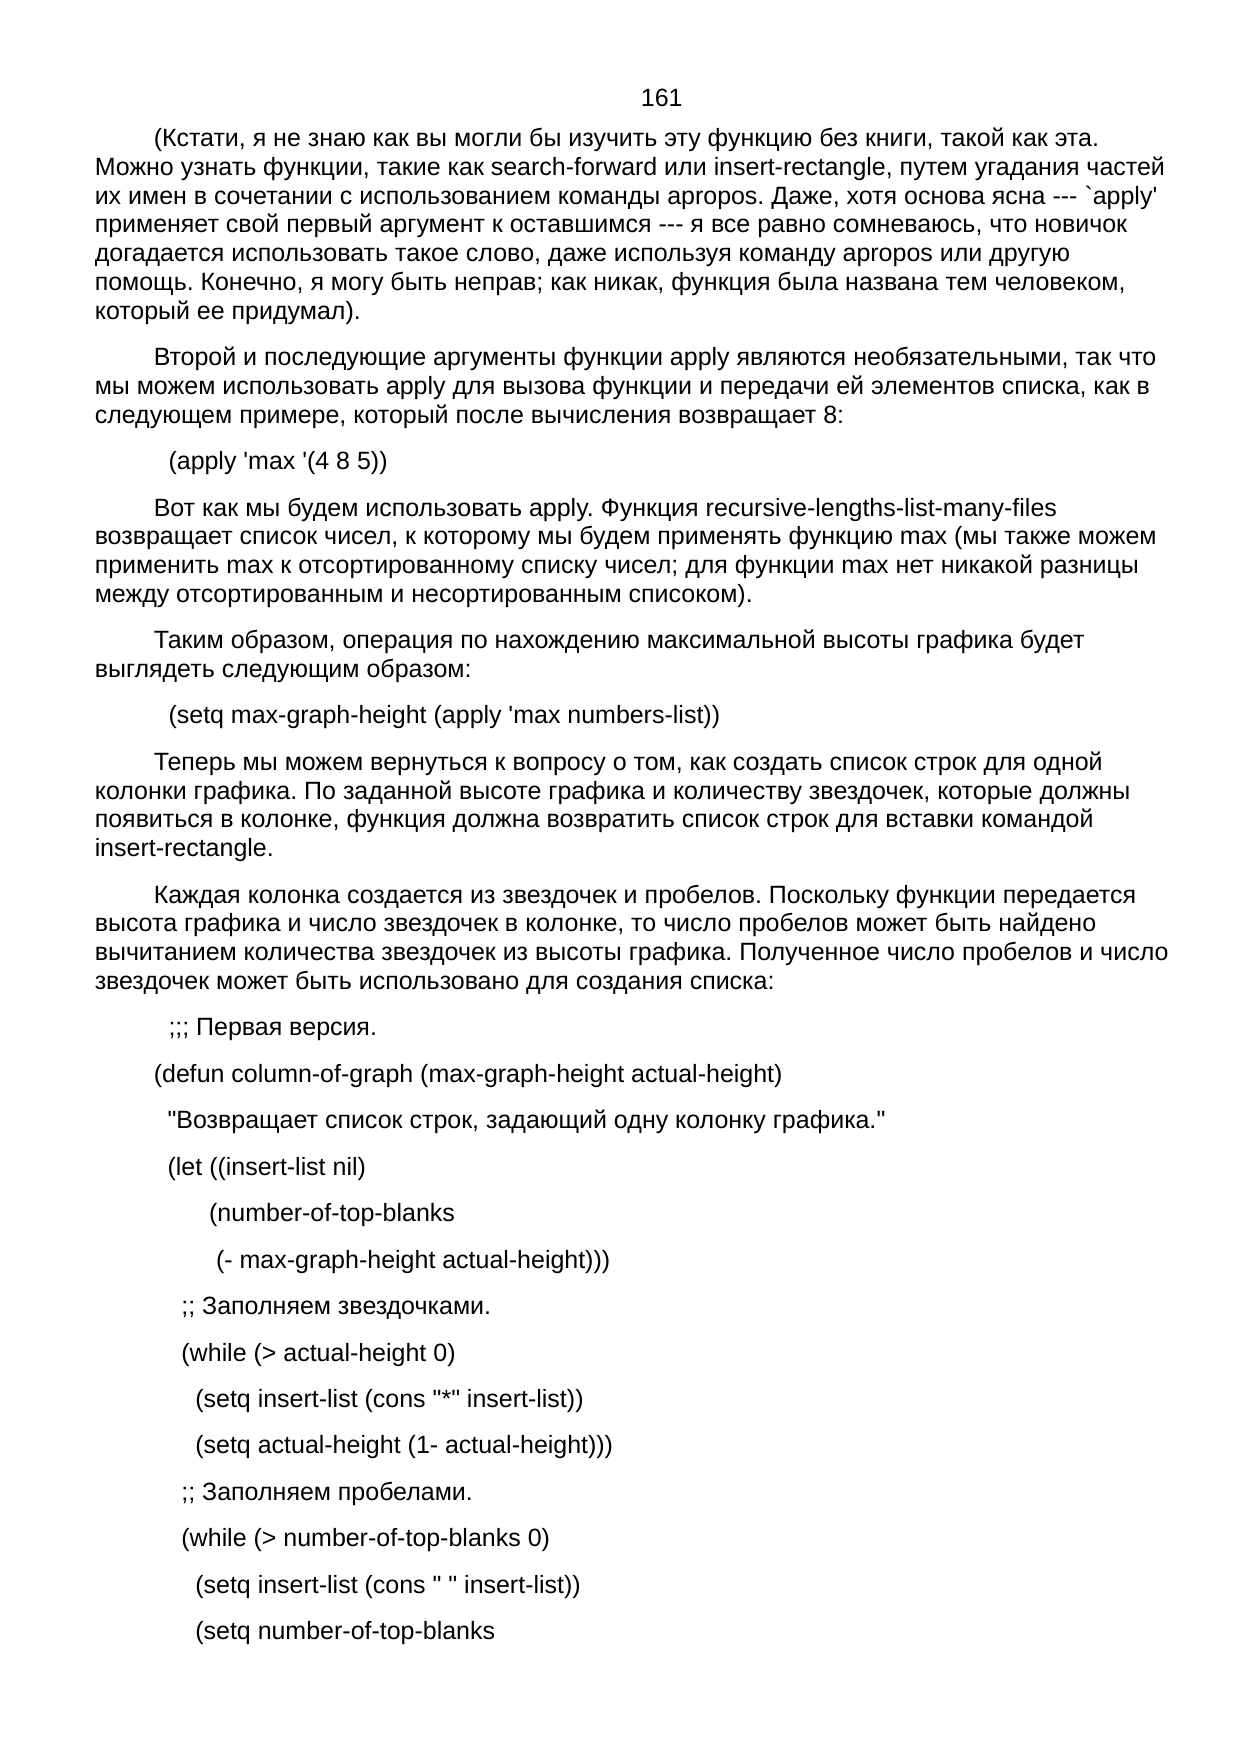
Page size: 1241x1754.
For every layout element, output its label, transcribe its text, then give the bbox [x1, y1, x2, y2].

text (setq insert-list (cons " " insert-list)) [94, 1570, 1169, 1599]
text (setq max-graph-height (apply 'max numbers-list)) [94, 701, 1169, 729]
text Второй и последующие аргументы функции apply являются необязательными, так что мы можем использовать apply для вызова функции и передачи ей элементов списка, как в следующем примере, который после вычисления возвращает 8: [94, 342, 1169, 428]
text ;;; Первая версия. [94, 1012, 1169, 1041]
text "Возвращает список строк, задающий одну колонку графика." [94, 1105, 1169, 1134]
text (Кстати, я не знаю как вы могли бы изучить эту функцию без книги, такой как эта. Можно узнать функции, такие как search-forward или insert-rectangle, путем угадания частей их имен в сочетании с использованием команды apropos. Даже, хотя основа ясна --- `apply' применяет свой первый аргумент к оставшимся --- я все равно сомневаюсь, что новичок догадается использовать такое слово, даже используя команду apropos или другую помощь. Конечно, я могу быть неправ; как никак, функция была названа тем человеком, который ее придумал). [94, 123, 1169, 324]
text Каждая колонка создается из звездочек и пробелов. Поскольку функции передается высота графика и число звездочек в колонке, то число пробелов может быть найдено вычитанием количества звездочек из высоты графика. Полученное число пробелов и число звездочек может быть использовано для создания списка: [94, 880, 1169, 995]
text Таким образом, операция по нахождению максимальной высоты графика будет выглядеть следующим образом: [94, 625, 1169, 683]
text ;; Заполняем звездочками. [94, 1291, 1169, 1320]
text Вот как мы будем использовать apply. Функция recursive-lengths-list-many-files возвращает список чисел, к которому мы будем применять функцию max (мы также можем применить max к отсортированному списку чисел; для функции max нет никакой разницы между отсортированным и несортированным списоком). [94, 493, 1169, 608]
text ;; Заполняем пробелами. [94, 1477, 1169, 1506]
text (apply 'max '(4 8 5)) [94, 446, 1169, 475]
text (- max-graph-height actual-height))) [94, 1245, 1169, 1273]
text (setq number-of-top-blanks [94, 1616, 1169, 1645]
text (while (> number-of-top-blanks 0) [94, 1523, 1169, 1552]
text Теперь мы можем вернуться к вопросу о том, как создать список строк для одной колонки графика. По заданной высоте графика и количеству звездочек, которые должны появиться в колонке, функция должна возвратить список строк для вставки командой insert-rectangle. [94, 747, 1169, 862]
text (while (> actual-height 0) [94, 1338, 1169, 1366]
text (defun column-of-graph (max-graph-height actual-height) [94, 1059, 1169, 1088]
text (setq insert-list (cons "*" insert-list)) [94, 1384, 1169, 1413]
text (let ((insert-list nil) [94, 1152, 1169, 1181]
text (setq actual-height (1- actual-height))) [94, 1431, 1169, 1459]
text (number-of-top-blanks [94, 1198, 1169, 1227]
